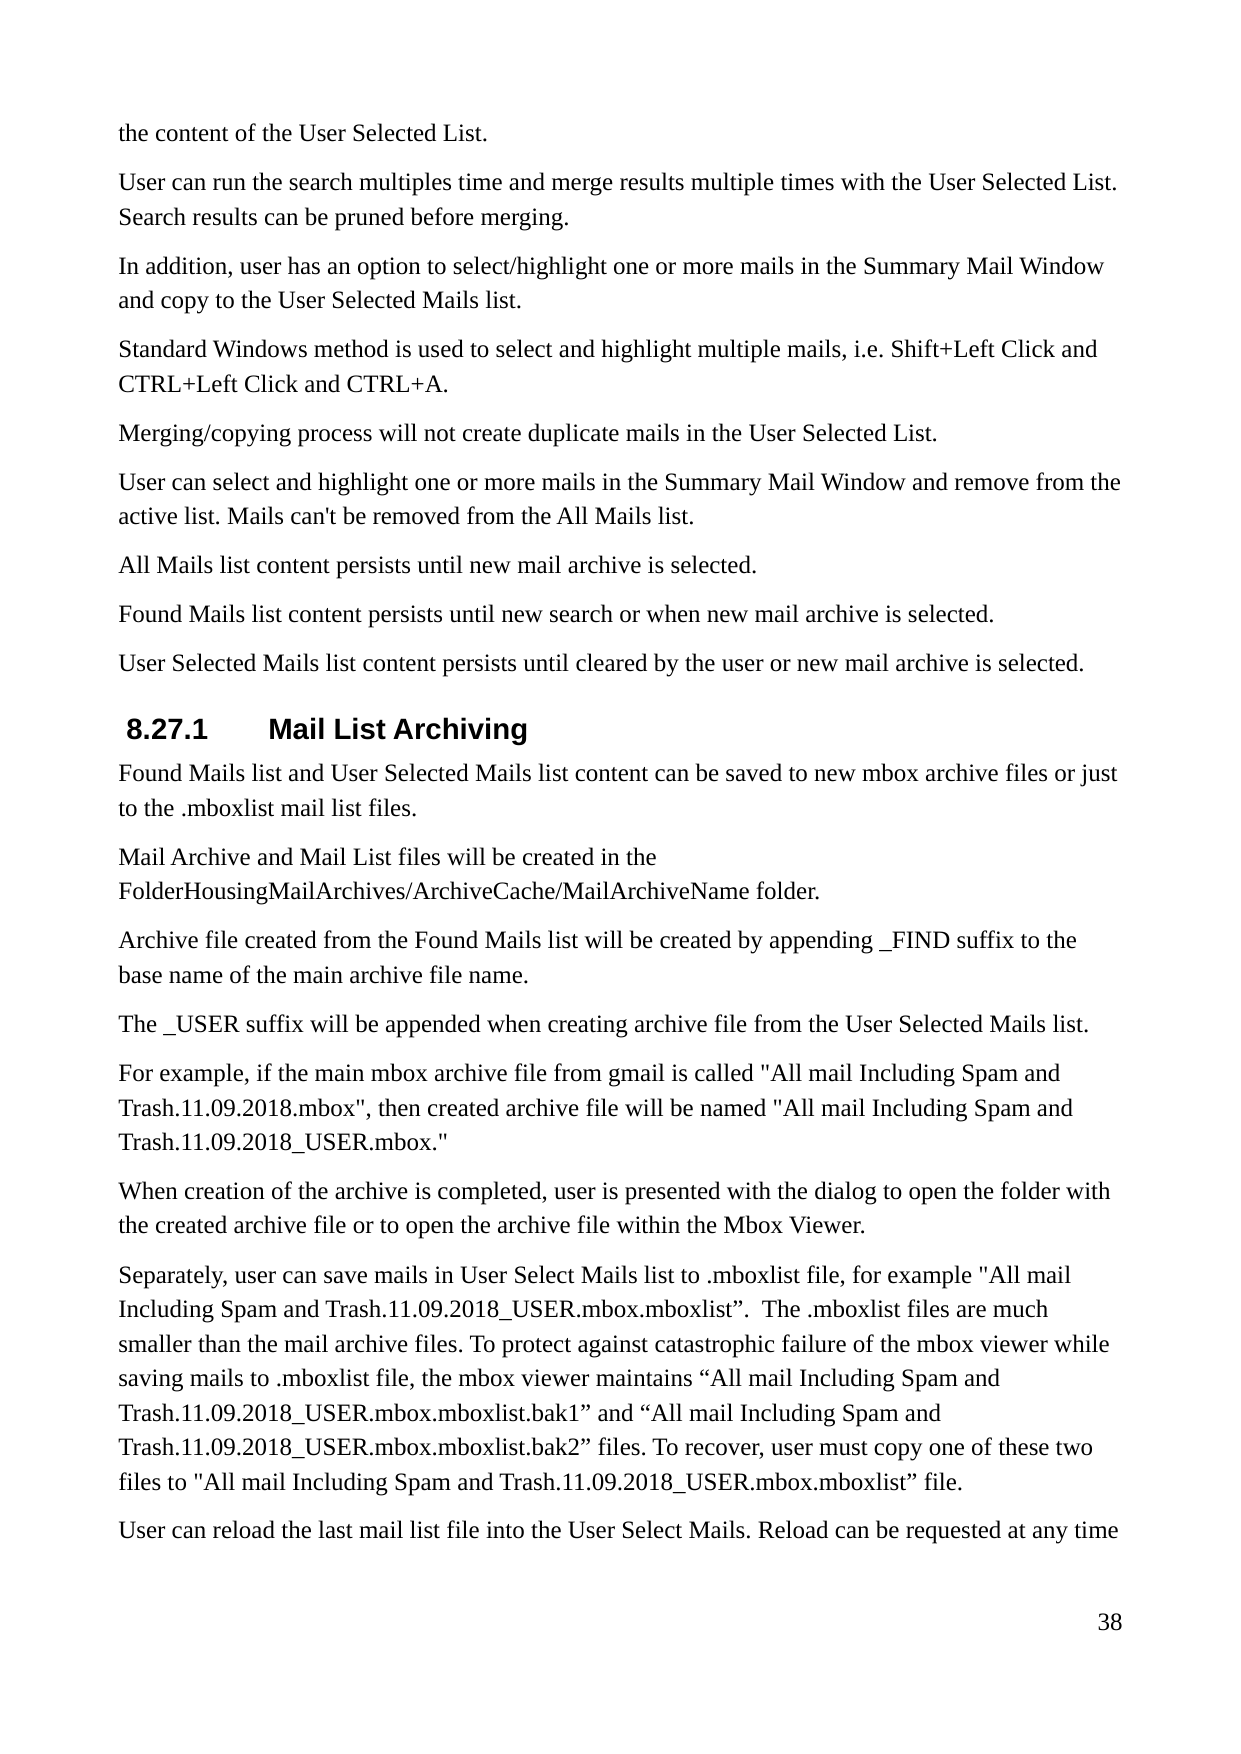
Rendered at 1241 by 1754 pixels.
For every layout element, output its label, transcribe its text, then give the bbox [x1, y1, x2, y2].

text Archive file created from the Found Mails list will be created by appending _FIND suffix to the base name of the main archive file name. [118, 926, 1122, 989]
text Found Mails list content persists until new search or when new mail archive is selected. [118, 599, 1122, 628]
text User can run the search multiples time and merge results multiple times with the User Selected List. Search results can be pruned before merging. [118, 167, 1122, 230]
text Merging/copying process will not create duplicate mails in the User Selected List. [118, 418, 1122, 447]
text User Selected Mails list content persists until cleared by the user or new mail archive is selected. [118, 648, 1122, 677]
text In addition, user has an option to select/highlight one or more mails in the Summary Mail Window and copy to the User Selected Mails list. [118, 251, 1122, 314]
text The _USER suffix will be appended when creating archive file from the User Selected Mails list. [118, 1009, 1122, 1038]
text User can select and highlight one or more mails in the Summary Mail Window and remove from the active list. Mails can't be removed from the All Mails list. [118, 467, 1122, 530]
text For example, if the main mbox archive file from gmail is called "All mail Including Spam and Trash.11.09.2018.mbox", then created archive file will be named "All mail Including Spam and Trash.11.09.2018_USER.mbox." [118, 1058, 1122, 1156]
text Separately, user can save mails in User Select Mails list to .mboxlist file, for example "All mail Including Spam and Trash.11.09.2018_USER.mbox.mboxlist”. The .mboxlist files are much smaller than the mail archive files. To protect against catastrophic failure of the mbox viewer while saving mails to .mboxlist file, the mbox viewer maintains “All mail Including Spam and Trash.11.09.2018_USER.mbox.mboxlist.bak1” and “All mail Including Spam and Trash.11.09.2018_USER.mbox.mboxlist.bak2” files. To recover, user must copy one of these two files to "All mail Including Spam and Trash.11.09.2018_USER.mbox.mboxlist” file. [118, 1260, 1122, 1495]
text User can reload the last mail list file into the User Select Mails. Reload can be requested at any time [118, 1516, 1122, 1544]
text the content of the User Selected List. [118, 118, 1122, 147]
subtitle Mail List Archiving [118, 712, 1122, 746]
text When creation of the archive is completed, user is presented with the dialog to open the folder with the created archive file or to open the archive file within the Mbox Viewer. [118, 1176, 1122, 1239]
text Found Mails list and User Selected Mails list content can be saved to new mbox archive files or just to the .mboxlist mail list files. [118, 758, 1122, 822]
text Standard Windows method is used to select and highlight multiple mails, i.e. Shift+Left Click and CTRL+Left Click and CTRL+A. [118, 334, 1122, 397]
text Mail Archive and Mail List files will be created in the FolderHousingMailArchives/ArchiveCache/MailArchiveName folder. [118, 842, 1122, 905]
text All Mails list content persists until new mail archive is selected. [118, 550, 1122, 579]
